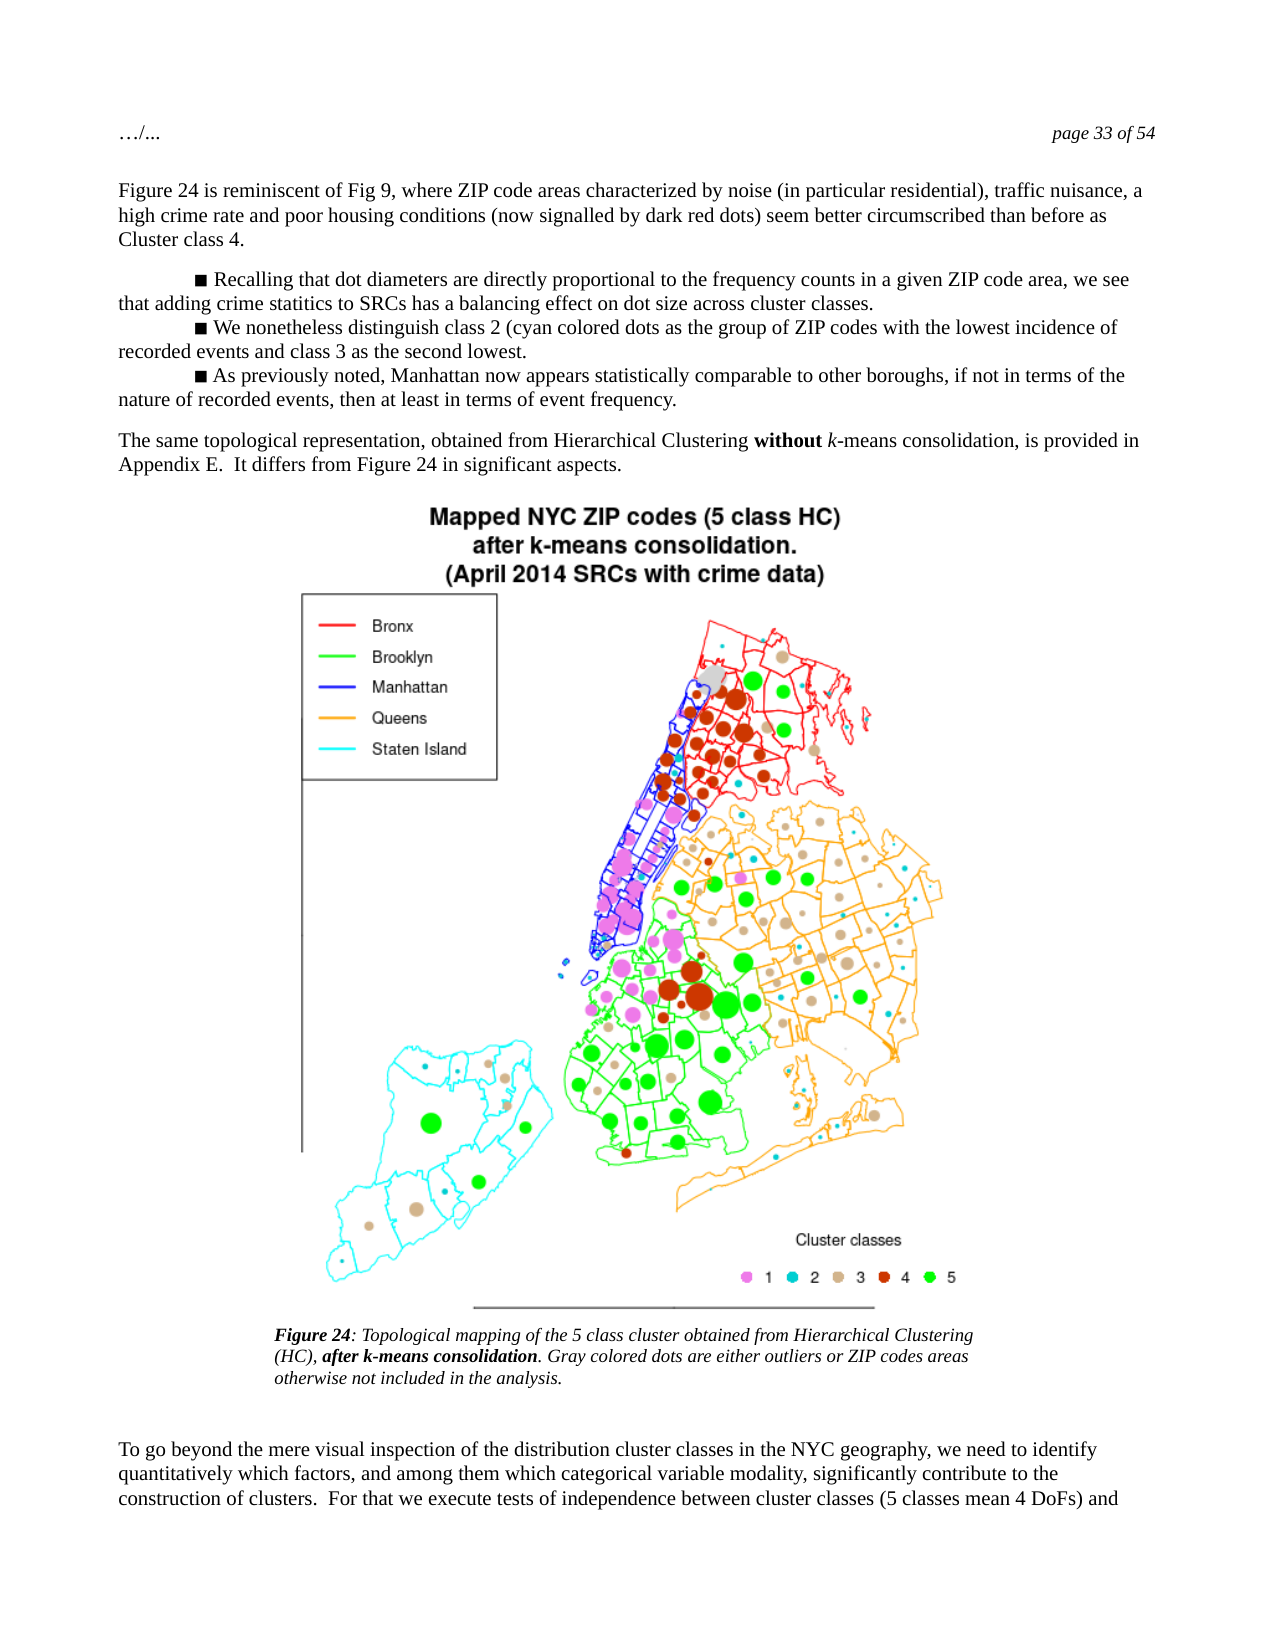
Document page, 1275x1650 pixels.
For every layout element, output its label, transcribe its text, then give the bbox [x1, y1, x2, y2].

picture [279, 499, 987, 1324]
text To go beyond the mere visual inspection of the distribution cluster classes in the NYC geography, we need to identify quantitatively which factors, and among them which categorical variable modality, significantly contribute to the construction of clusters. For that we execute tests of independence between cluster classes (5 classes mean 4 DoFs) and [118, 1437, 1157, 1509]
text The same topological representation, obtained from Hierarchical Clustering without k-means consolidation, is provided in Appendix E. It differs from Figure 24 in significant aspects. [118, 427, 1157, 476]
text Figure 24: Topological mapping of the 5 class cluster obtained from Hierarchical Clustering (HC), after k-means consolidation. Gray colored dots are either outliers or ZIP codes areas otherwise not included in the analysis. [274, 494, 996, 1388]
list Figure 24 is reminiscent of Fig 9, where ZIP code areas characterized by noise (in particular residential), traffic nuisance, a high crime rate and poor housing conditions (now signalled by dark red dots) seem better circumscribed than before as Cluster class 4. [118, 178, 1157, 251]
list ◾ Recalling that dot diameters are directly proportional to the frequency counts in a given ZIP code area, we see that adding crime statitics to SRCs has a balancing effect on dot size across cluster classes. ◾ We nonetheless distinguish class 2 (cyan colored dots as the group of ZIP codes with the lowest incidence of recorded events and class 3 as the second lowest. ◾ As previously noted, Manhattan now appears statistically comparable to other boroughs, if not in terms of the nature of recorded events, then at least in terms of event frequency. [118, 267, 1157, 411]
text [274, 1388, 996, 1397]
